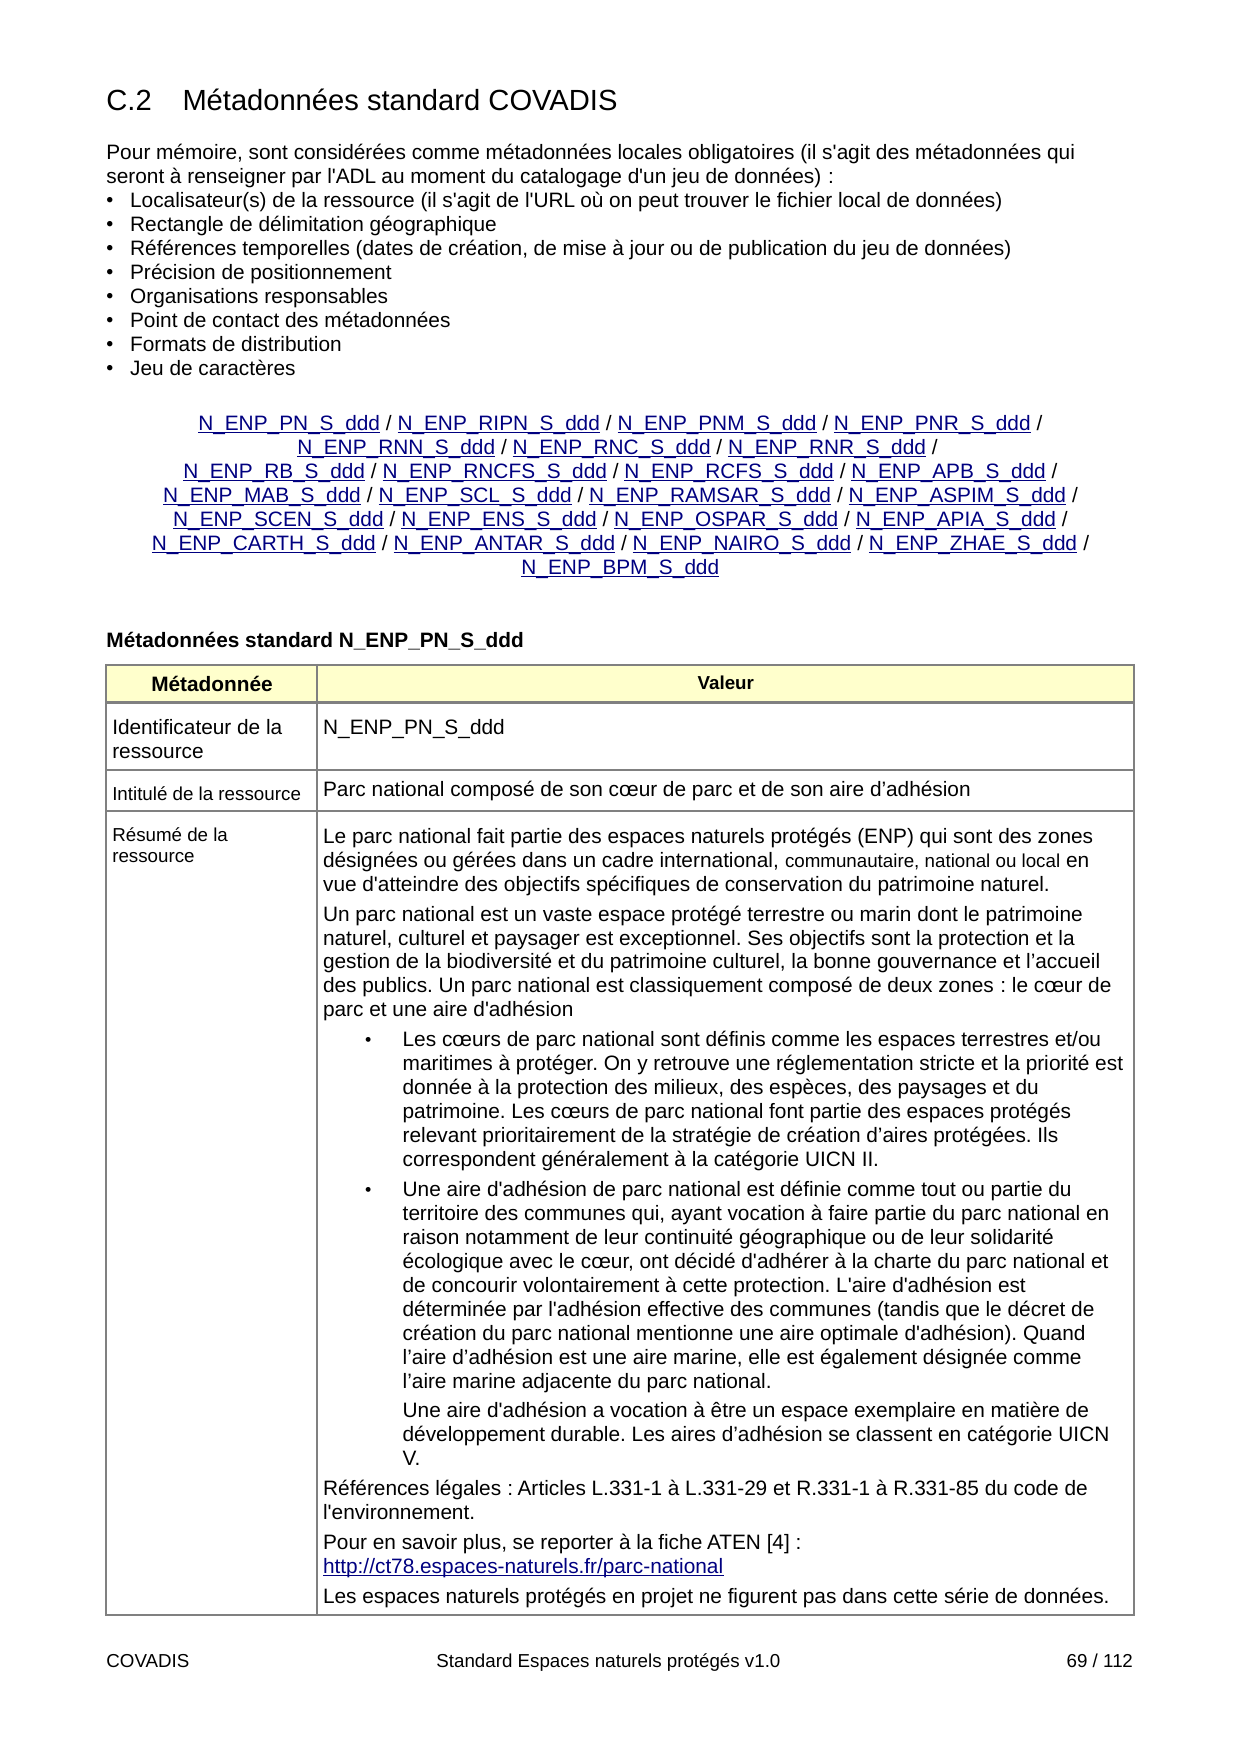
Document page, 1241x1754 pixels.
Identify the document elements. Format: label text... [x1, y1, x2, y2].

text N_ENP_PN_S_ddd / N_ENP_RIPN_S_ddd / N_ENP_PNM_S_ddd / N_ENP_PNR_S_ddd / N_ENP_RNN_S_ddd / N_ENP_RNC_S_ddd / N_ENP_RNR_S_ddd / N_ENP_RB_S_ddd / N_ENP_RNCFS_S_ddd / N_ENP_RCFS_S_ddd / N_ENP_APB_S_ddd / N_ENP_MAB_S_ddd / N_ENP_SCL_S_ddd / N_ENP_RAMSAR_S_ddd / N_ENP_ASPIM_S_ddd / N_ENP_SCEN_S_ddd / N_ENP_ENS_S_ddd / N_ENP_OSPAR_S_ddd / N_ENP_APIA_S_ddd / N_ENP_CARTH_S_ddd / N_ENP_ANTAR_S_ddd / N_ENP_NAIRO_S_ddd / N_ENP_ZHAE_S_ddd / N_ENP_BPM_S_ddd [106, 411, 1134, 578]
list Formats de distribution [106, 332, 1134, 356]
table_cell Intitulé de la ressource [107, 771, 316, 810]
subtitle Métadonnées standard COVADIS [106, 83, 1134, 116]
table_cell Parc national composé de son cœur de parc et de son aire d’adhésion [318, 771, 1133, 810]
list Références temporelles (dates de création, de mise à jour ou de publication du jeu de données) [106, 236, 1134, 260]
list Organisations responsables [106, 284, 1134, 308]
table_cell Identificateur de la ressource [107, 704, 316, 769]
subtitle Métadonnées standard N_ENP_PN_S_ddd [106, 627, 1134, 651]
table_header Métadonnée [107, 666, 316, 701]
table_cell N_ENP_PN_S_ddd [318, 704, 1133, 769]
table_cell Le parc national fait partie des espaces naturels protégés (ENP) qui sont des zones désignées ou gérées dans un cadre international, communautaire, national ou local en vue d'atteindre des objectifs spécifiques de conservation du patrimoine naturel. Un parc national est un vaste espace protégé terrestre ou marin dont le patrimoine naturel, culturel et paysager est exceptionnel. Ses objectifs sont la protection et la gestion de la biodiversité et du patrimoine culturel, la bonne gouvernance et l’accueil des publics. Un parc national est classiquement composé de deux zones : le cœur de parc et une aire d'adhésion Les cœurs de parc national sont définis comme les espaces terrestres et/ou maritimes à protéger. On y retrouve une réglementation stricte et la priorité est donnée à la protection des milieux, des espèces, des paysages et du patrimoine. Les cœurs de parc national font partie des espaces protégés relevant prioritairement de la stratégie de création d’aires protégées. Ils correspondent généralement à la catégorie UICN II. Une aire d'adhésion de parc national est définie comme tout ou partie du territoire des communes qui, ayant vocation à faire partie du parc national en raison notamment de leur continuité géographique ou de leur solidarité écologique avec le cœur, ont décidé d'adhérer à la charte du parc national et de concourir volontairement à cette protection. L'aire d'adhésion est déterminée par l'adhésion effective des communes (tandis que le décret de création du parc national mentionne une aire optimale d'adhésion). Quand l’aire d’adhésion est une aire marine, elle est également désignée comme l’aire marine adjacente du parc national. Une aire d'adhésion a vocation à être un espace exemplaire en matière de développement durable. Les aires d’adhésion se classent en catégorie UICN V. Références légales : Articles L.331-1 à L.331-29 et R.331-1 à R.331-85 du code de l'environnement. Pour en savoir plus, se reporter à la fiche ATEN [4] : http://ct78.espaces-naturels.fr/parc-national Les espaces naturels protégés en projet ne figurent pas dans cette série de données. [318, 812, 1133, 1613]
list Jeu de caractères [106, 356, 1134, 380]
list Rectangle de délimitation géographique [106, 212, 1134, 236]
text Pour mémoire, sont considérées comme métadonnées locales obligatoires (il s'agit des métadonnées qui seront à renseigner par l'ADL au moment du catalogage d'un jeu de données) : [106, 140, 1134, 188]
table_cell Résumé de la ressource [107, 812, 316, 1613]
list Localisateur(s) de la ressource (il s'agit de l'URL où on peut trouver le fichier local de données) [106, 188, 1134, 212]
list Point de contact des métadonnées [106, 308, 1134, 332]
list Précision de positionnement [106, 260, 1134, 284]
table_header Valeur [318, 666, 1133, 701]
